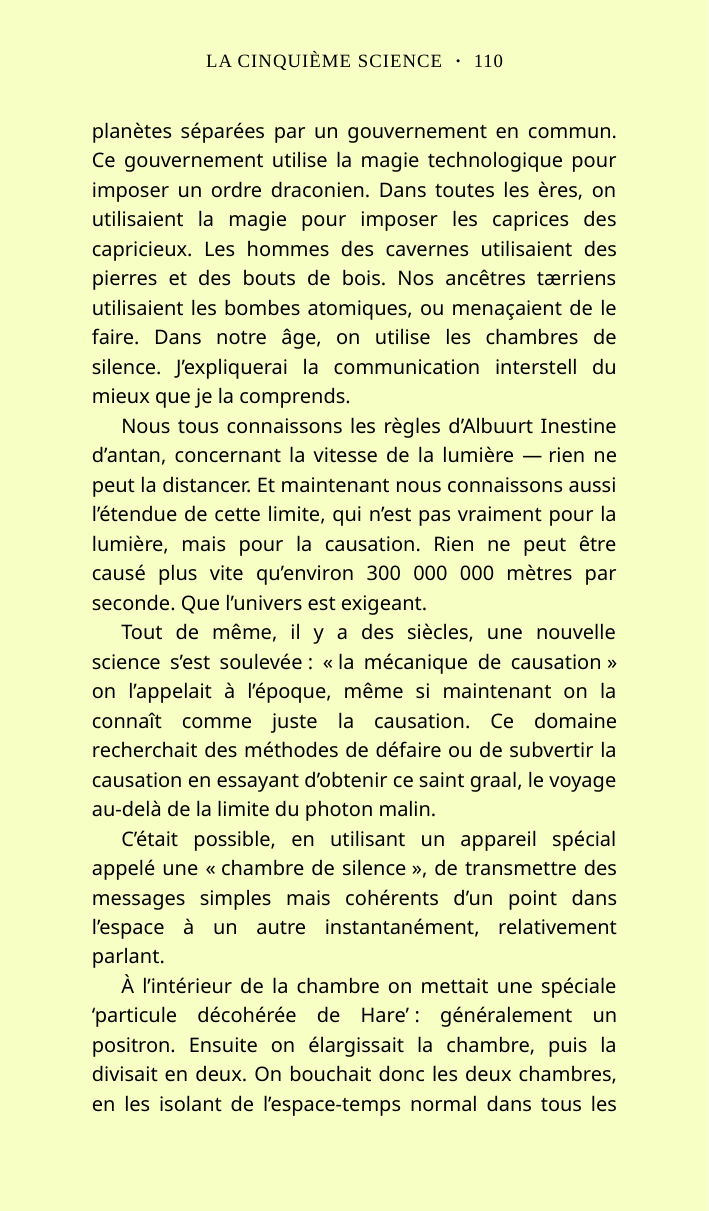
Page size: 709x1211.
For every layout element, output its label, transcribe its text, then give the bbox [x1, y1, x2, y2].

text Nous tous connaissons les règles d’Albuurt Inestine d’antan, concernant la vitesse de la lumière — rien ne peut la distancer. Et maintenant nous connaissons aussi l’étendue de cette limite, qui n’est pas vraiment pour la lumière, mais pour la causation. Rien ne peut être causé plus vite qu’environ 300 000 000 mètres par seconde. Que l’univers est exigeant. [92, 410, 617, 616]
text À l’intérieur de la chambre on mettait une spéciale ‘particule décohérée de Hare’ : généralement un positron. Ensuite on élargissait la chambre, puis la divisait en deux. On bouchait donc les deux chambres, en les isolant de l’espace-temps normal dans tous les [92, 970, 617, 1117]
text planètes séparées par un gouvernement en commun. Ce gouvernement utilise la magie technologique pour imposer un ordre draconien. Dans toutes les ères, on utilisaient la magie pour imposer les caprices des capricieux. Les hommes des cavernes utilisaient des pierres et des bouts de bois. Nos ancêtres tærriens utilisaient les bombes atomiques, ou menaçaient de le faire. Dans notre âge, on utilise les chambres de silence. J’expliquerai la communication interstell du mieux que je la comprends. [92, 115, 617, 410]
text Tout de même, il y a des siècles, une nouvelle science s’est soulevée : « la mécanique de causation » on l’appelait à l’époque, même si maintenant on la connaît comme juste la causation. Ce domaine recherchait des méthodes de défaire ou de subvertir la causation en essayant d’obtenir ce saint graal, le voyage au-delà de la limite du photon malin. [92, 616, 617, 822]
text C’était possible, en utilisant un appareil spécial appelé une « chambre de silence », de transmettre des messages simples mais cohérents d’un point dans l’espace à un autre instantanément, relativement parlant. [92, 822, 617, 970]
